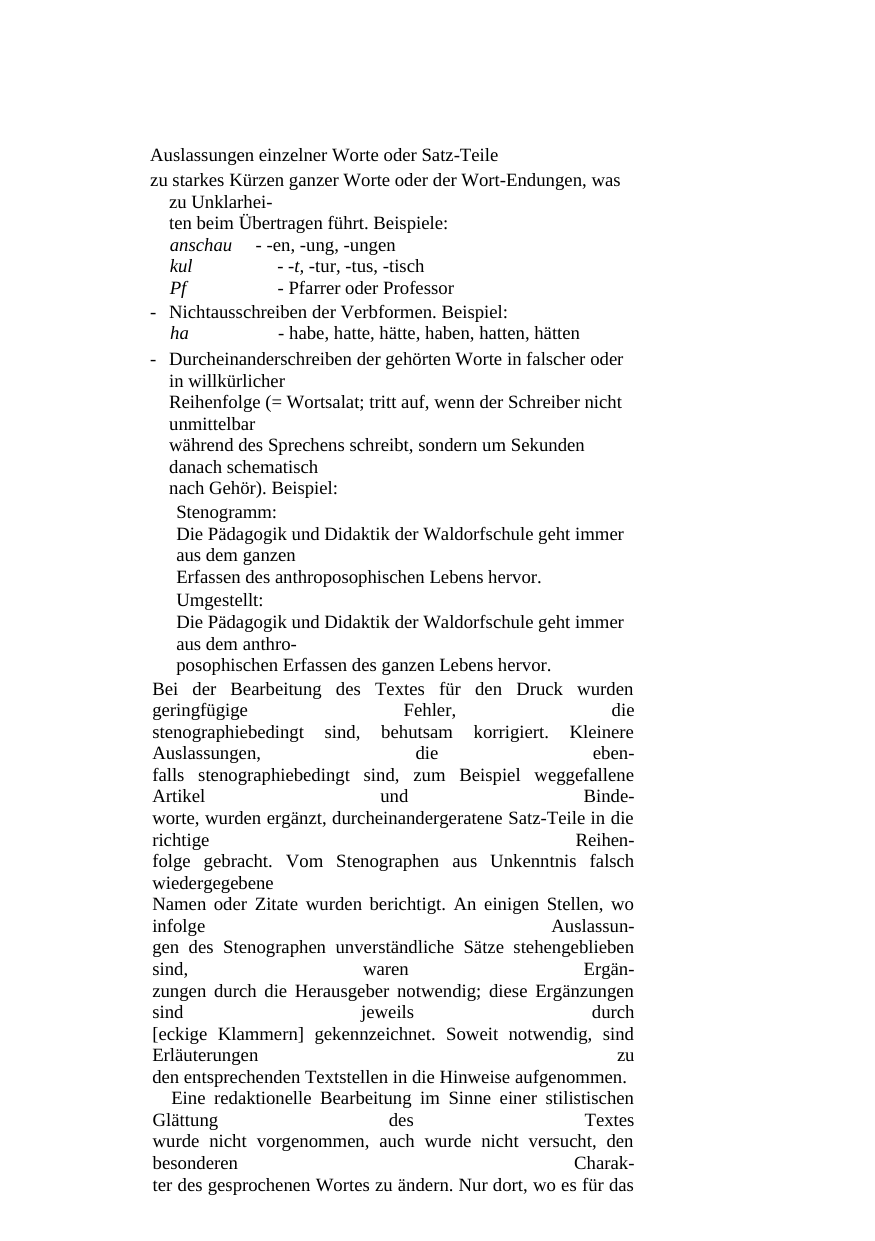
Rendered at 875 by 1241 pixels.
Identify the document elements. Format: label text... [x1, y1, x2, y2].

text Stenogramm: [176, 501, 635, 522]
text Die Pädagogik und Didaktik der Waldorfschule geht immer aus dem ganzen [176, 522, 635, 566]
text Pf - Pfarrer oder Professor [169, 277, 635, 298]
text Die Pädagogik und Didaktik der Waldorfschule geht immer aus dem anthro- posophischen Erfassen des ganzen Lebens hervor. [176, 611, 635, 676]
text - Durcheinanderschreiben der gehörten Worte in falscher oder in willkürlicher Reihenfolge (= Wortsalat; tritt auf, wenn der Schreiber nicht unmittelbar während des Sprechens schreibt, sondern um Sekunden danach schematisch nach Gehör). Beispiel: [150, 348, 635, 499]
text ha - habe, hatte, hätte, haben, hatten, hätten [170, 322, 635, 344]
text Auslassungen einzelner Worte oder Satz-Teile [150, 143, 635, 165]
text - Nichtausschreiben der Verbformen. Beispiel: [150, 301, 635, 322]
text zu starkes Kürzen ganzer Worte oder der Wort-Endungen, was zu Unklarhei- ten beim Übertragen führt. Beispiele: [150, 169, 635, 234]
text anschau - -en, -ung, -ungen kul - -t, -tur, -tus, -tisch [169, 234, 635, 277]
text Eine redaktionelle Bearbeitung im Sinne einer stilistischen Glättung des Textes wurde nicht vorgenommen, auch wurde nicht versucht, den besonderen Charak- ter des gesprochenen Wortes zu ändern. Nur dort, wo es für das [152, 1087, 634, 1195]
text Bei der Bearbeitung des Textes für den Druck wurden geringfügige Fehler, die stenographiebedingt sind, behutsam korrigiert. Kleinere Auslassungen, die eben- falls stenographiebedingt sind, zum Beispiel weggefallene Artikel und Binde- worte, wurden ergänzt, durcheinandergeratene Satz-Teile in die richtige Reihen- folge gebracht. Vom Stenographen aus Unkenntnis falsch wiedergegebene Namen oder Zitate wurden berichtigt. An einigen Stellen, wo infolge Auslassun- gen des Stenographen unverständliche Sätze stehengeblieben sind, waren Ergän- zungen durch die Herausgeber notwendig; diese Ergänzungen sind jeweils durch [eckige Klammern] gekennzeichnet. Soweit notwendig, sind Erläuterungen zu den entsprechenden Textstellen in die Hinweise aufgenommen. [152, 678, 634, 1087]
text Umgestellt: [176, 589, 635, 611]
text Erfassen des anthroposophischen Lebens hervor. [176, 566, 635, 587]
